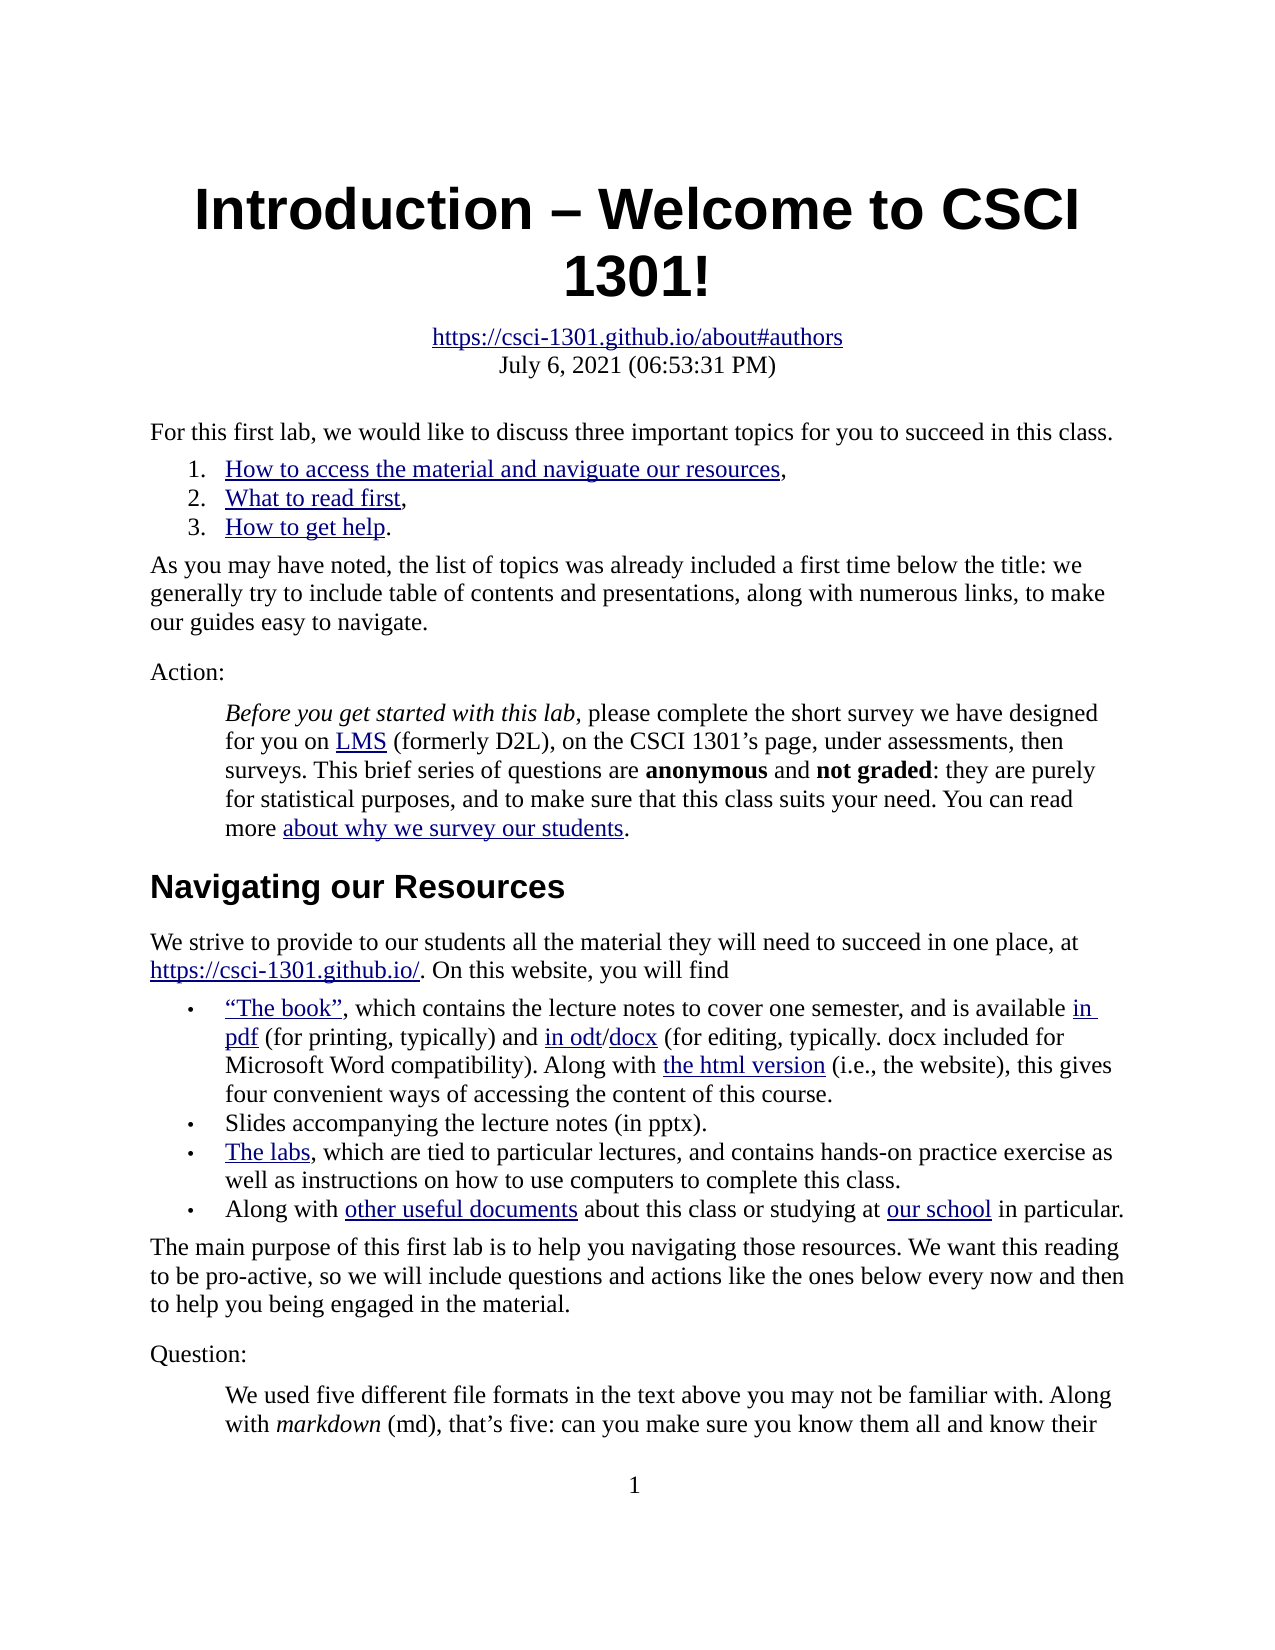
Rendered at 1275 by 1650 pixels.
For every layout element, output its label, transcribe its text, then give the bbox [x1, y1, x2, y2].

text July 6, 2021 (06:53:31 PM) [150, 350, 1125, 379]
text For this first lab, we would like to discuss three important topics for you to succeed in this class. [150, 417, 1125, 446]
title Introduction – Welcome to CSCI 1301! [150, 175, 1125, 309]
list What to read first, [187, 483, 1125, 512]
list “The book”, which contains the lecture notes to cover one semester, and is available in pdf (for printing, typically) and in odt/docx (for editing, typically. docx included for Microsoft Word compatibility). Along with the html version (i.e., the website), this gives four convenient ways of accessing the content of this course. [187, 993, 1125, 1108]
list Along with other useful documents about this class or studying at our school in particular. [187, 1194, 1125, 1223]
list How to get help. [187, 512, 1125, 541]
list The labs, which are tied to particular lectures, and contains hands-on practice exercise as well as instructions on how to use computers to complete this class. [187, 1137, 1125, 1194]
list Slides accompanying the lecture notes (in pptx). [187, 1108, 1125, 1137]
text We used five different file formats in the text above you may not be familiar with. Along with markdown (md), that’s five: can you make sure you know them all and know their [225, 1380, 1125, 1437]
text Question: [150, 1339, 1125, 1368]
subtitle Navigating our Resources [150, 866, 1125, 905]
text The main purpose of this first lab is to help you navigating those resources. We want this reading to be pro-active, so we will include questions and actions like the ones below every now and then to help you being engaged in the material. [150, 1232, 1125, 1318]
text Action: [150, 657, 1125, 686]
text We strive to provide to our students all the material they will need to succeed in one place, at https://csci-1301.github.io/. On this website, you will find [150, 927, 1125, 984]
list How to access the material and naviguate our resources, [187, 454, 1125, 483]
text https://csci-1301.github.io/about#authors [150, 322, 1125, 350]
text As you may have noted, the list of topics was already included a first time below the title: we generally try to include table of contents and presentations, along with numerous links, to make our guides easy to navigate. [150, 550, 1125, 636]
text Before you get started with this lab, please complete the short survey we have designed for you on LMS (formerly D2L), on the CSCI 1301’s page, under assessments, then surveys. This brief series of questions are anonymous and not graded: they are purely for statistical purposes, and to make sure that this class suits your need. You can read more about why we survey our students. [225, 698, 1125, 841]
